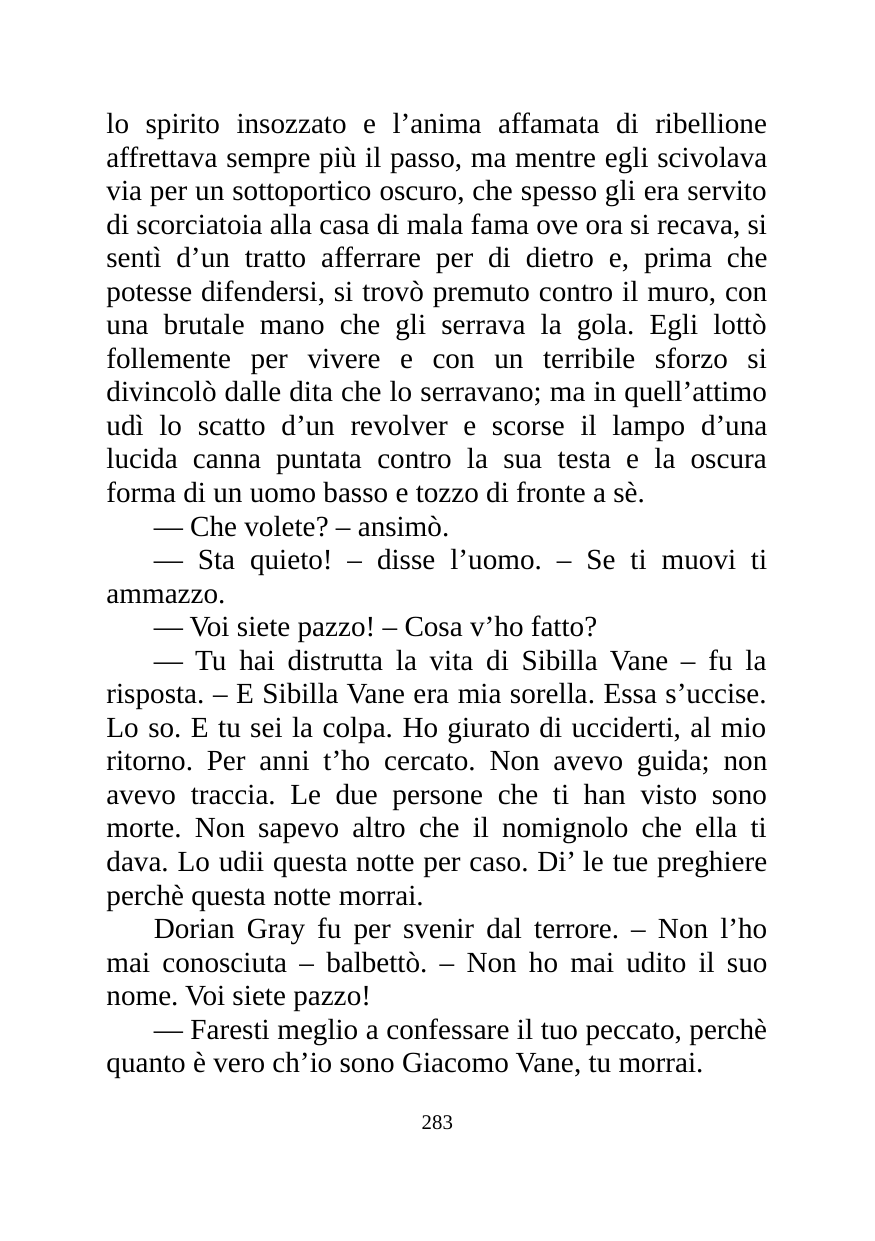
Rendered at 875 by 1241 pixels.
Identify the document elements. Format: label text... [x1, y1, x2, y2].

text — Sta quieto! – disse l’uomo. – Se ti muovi ti ammazzo. [106, 542, 768, 609]
text lo spirito insozzato e l’anima affamata di ribellione affrettava sempre più il passo, ma mentre egli scivolava via per un sottoportico oscuro, che spesso gli era servito di scorciatoia alla casa di mala fama ove ora si recava, si sentì d’un tratto afferrare per di dietro e, prima che potesse difendersi, si trovò premuto contro il muro, con una brutale mano che gli serrava la gola. Egli lottò follemente per vivere e con un terribile sforzo si divincolò dalle dita che lo serravano; ma in quell’attimo udì lo scatto d’un revolver e scorse il lampo d’una lucida canna puntata contro la sua testa e la oscura forma di un uomo basso e tozzo di fronte a sè. [106, 106, 768, 509]
text — Faresti meglio a confessare il tuo peccato, perchè quanto è vero ch’io sono Giacomo Vane, tu morrai. [106, 1012, 768, 1079]
text — Che volete? – ansimò. [106, 509, 768, 542]
text — Voi siete pazzo! – Cosa v’ho fatto? [106, 609, 768, 643]
text Dorian Gray fu per svenir dal terrore. – Non l’ho mai conosciuta – balbettò. – Non ho mai udito il suo nome. Voi siete pazzo! [106, 911, 768, 1012]
text — Tu hai distrutta la vita di Sibilla Vane – fu la risposta. – E Sibilla Vane era mia sorella. Essa s’uccise. Lo so. E tu sei la colpa. Ho giurato di ucciderti, al mio ritorno. Per anni t’ho cercato. Non avevo guida; non avevo traccia. Le due persone che ti han visto sono morte. Non sapevo altro che il nomignolo che ella ti dava. Lo udii questa notte per caso. Di’ le tue preghiere perchè questa notte morrai. [106, 643, 768, 911]
